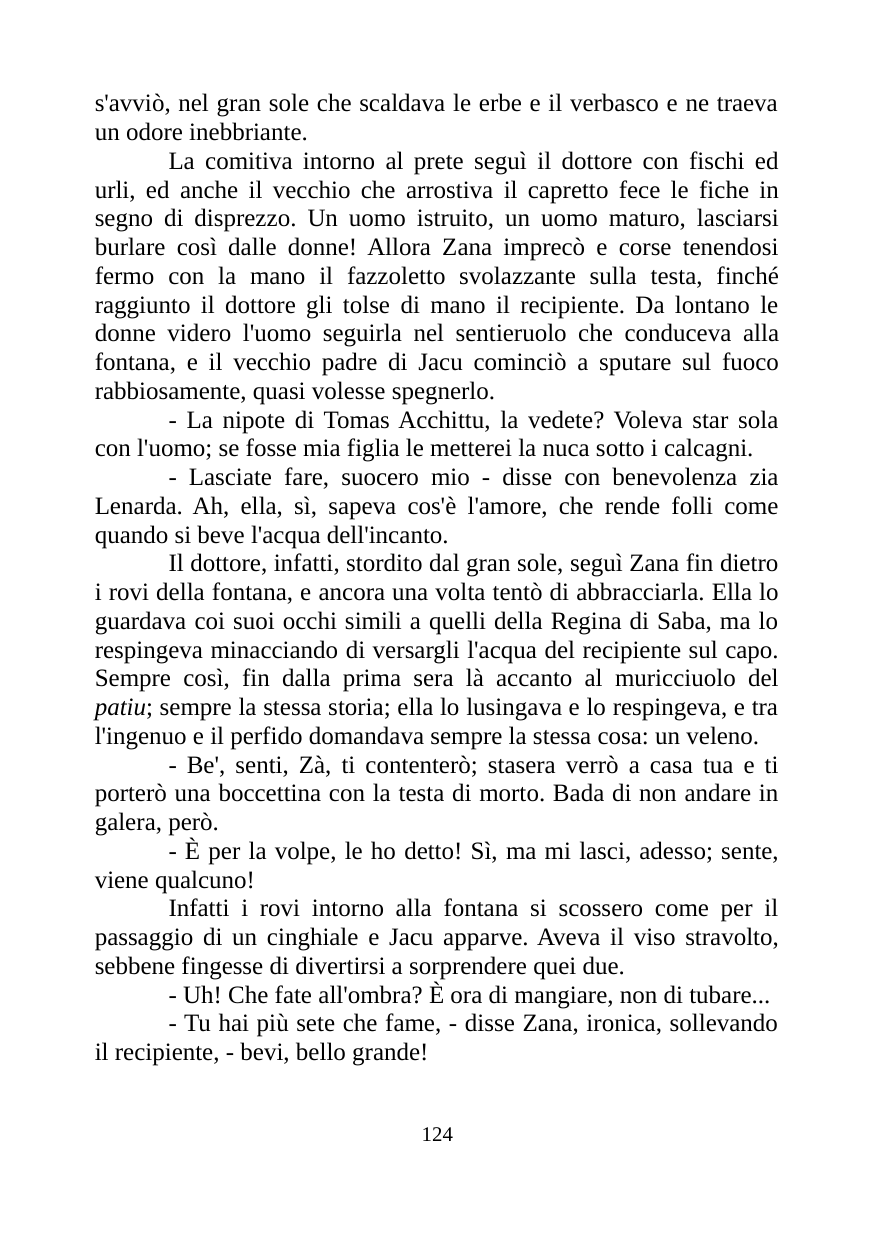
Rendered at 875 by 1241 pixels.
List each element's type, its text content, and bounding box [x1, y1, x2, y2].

text - Uh! Che fate all'ombra? È ora di mangiare, non di tubare... [94, 980, 779, 1008]
text - Lasciate fare, suocero mio - disse con benevolenza zia Lenarda. Ah, ella, sì, sapeva cos'è l'amore, che rende folli come quando si beve l'acqua dell'incanto. [94, 462, 779, 548]
text La comitiva intorno al prete seguì il dottore con fischi ed urli, ed anche il vecchio che arrostiva il capretto fece le fiche in segno di disprezzo. Un uomo istruito, un uomo maturo, lasciarsi burlare così dalle donne! Allora Zana imprecò e corse tenendosi fermo con la mano il fazzoletto svolazzante sulla testa, finché raggiunto il dottore gli tolse di mano il recipiente. Da lontano le donne videro l'uomo seguirla nel sentieruolo che conduceva alla fontana, e il vecchio padre di Jacu cominciò a sputare sul fuoco rabbiosamente, quasi volesse spegnerlo. [94, 146, 779, 405]
text Infatti i rovi intorno alla fontana si scossero come per il passaggio di un cinghiale e Jacu apparve. Aveva il viso stravolto, sebbene fingesse di divertirsi a sorprendere quei due. [94, 893, 779, 980]
text s'avviò, nel gran sole che scaldava le erbe e il verbasco e ne traeva un odore inebbriante. [94, 88, 779, 146]
text - La nipote di Tomas Acchittu, la vedete? Voleva star sola con l'uomo; se fosse mia figlia le metterei la nuca sotto i calcagni. [94, 405, 779, 462]
text - È per la volpe, le ho detto! Sì, ma mi lasci, adesso; sente, viene qualcuno! [94, 836, 779, 893]
text Il dottore, infatti, stordito dal gran sole, seguì Zana fin dietro i rovi della fontana, e ancora una volta tentò di abbracciarla. Ella lo guardava coi suoi occhi simili a quelli della Regina di Saba, ma lo respingeva minacciando di versargli l'acqua del recipiente sul capo. Sempre così, fin dalla prima sera là accanto al muricciuolo del patiu; sempre la stessa storia; ella lo lusingava e lo respingeva, e tra l'ingenuo e il perfido domandava sempre la stessa cosa: un veleno. [94, 548, 779, 750]
text - Be', senti, Zà, ti contenterò; stasera verrò a casa tua e ti porterò una boccettina con la testa di morto. Bada di non andare in galera, però. [94, 750, 779, 836]
text - Tu hai più sete che fame, - disse Zana, ironica, sollevando il recipiente, - bevi, bello grande! [94, 1008, 779, 1066]
